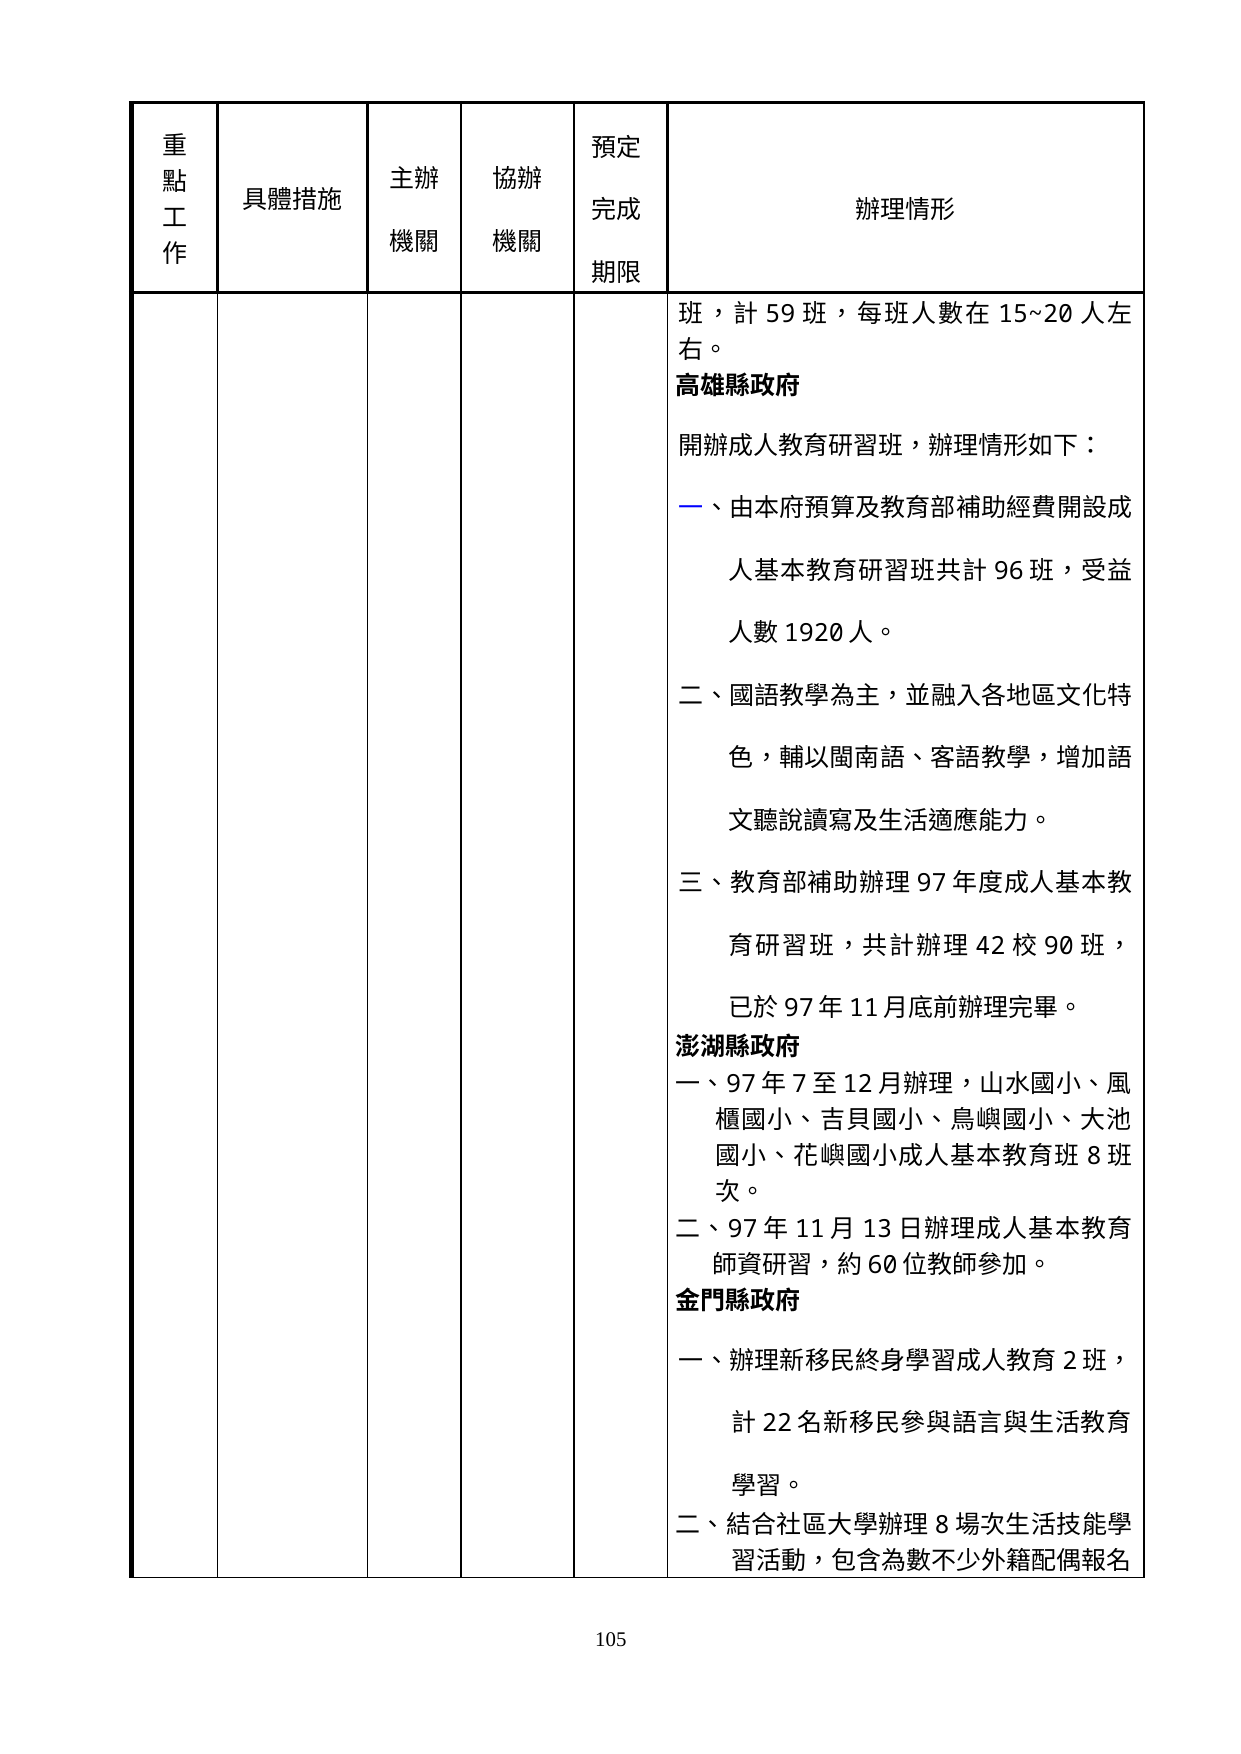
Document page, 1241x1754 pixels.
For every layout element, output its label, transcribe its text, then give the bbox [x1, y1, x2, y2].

table_header 協辦 機關 [462, 104, 573, 291]
table_cell [575, 294, 667, 1577]
table_header 主辦 機關 [369, 104, 460, 291]
table_header 具體措施 [219, 104, 366, 291]
table_cell [462, 294, 573, 1577]
table_cell [134, 294, 217, 1577]
table_header 辦理情形 [669, 104, 1143, 291]
table_cell 班，計59班，每班人數在15~20人左右。 高雄縣政府 開辦成人教育研習班，辦理情形如下： 一、由本府預算及教育部補助經費開設成人基本教育研習班共計96班，受益人數1920人。 二、國語教學為主，並融入各地區文化特色，輔以閩南語、客語教學，增加語文聽說讀寫及生活適應能力。 三、教育部補助辦理97年度成人基本教育研習班，共計辦理42校90班，已於97年11月底前辦理完畢。 澎湖縣政府 一、97年7至12月辦理，山水國小、風櫃國小、吉貝國小、鳥嶼國小、大池國小、花嶼國小成人基本教育班8班次。 二、97年11月13日辦理成人基本教育師資研習，約60位教師參加。 金門縣政府 一、辦理新移民終身學習成人教育2班，計22名新移民參與語言與生活教育學習。 二、結合社區大學辦理8場次生活技能學習活動，包含為數不少外籍配偶報名 [668, 294, 1143, 1577]
table_header 重點工作 [134, 104, 216, 291]
table_cell [368, 294, 460, 1577]
table_cell [218, 294, 367, 1577]
table_header 預定完成期限 [575, 104, 666, 291]
